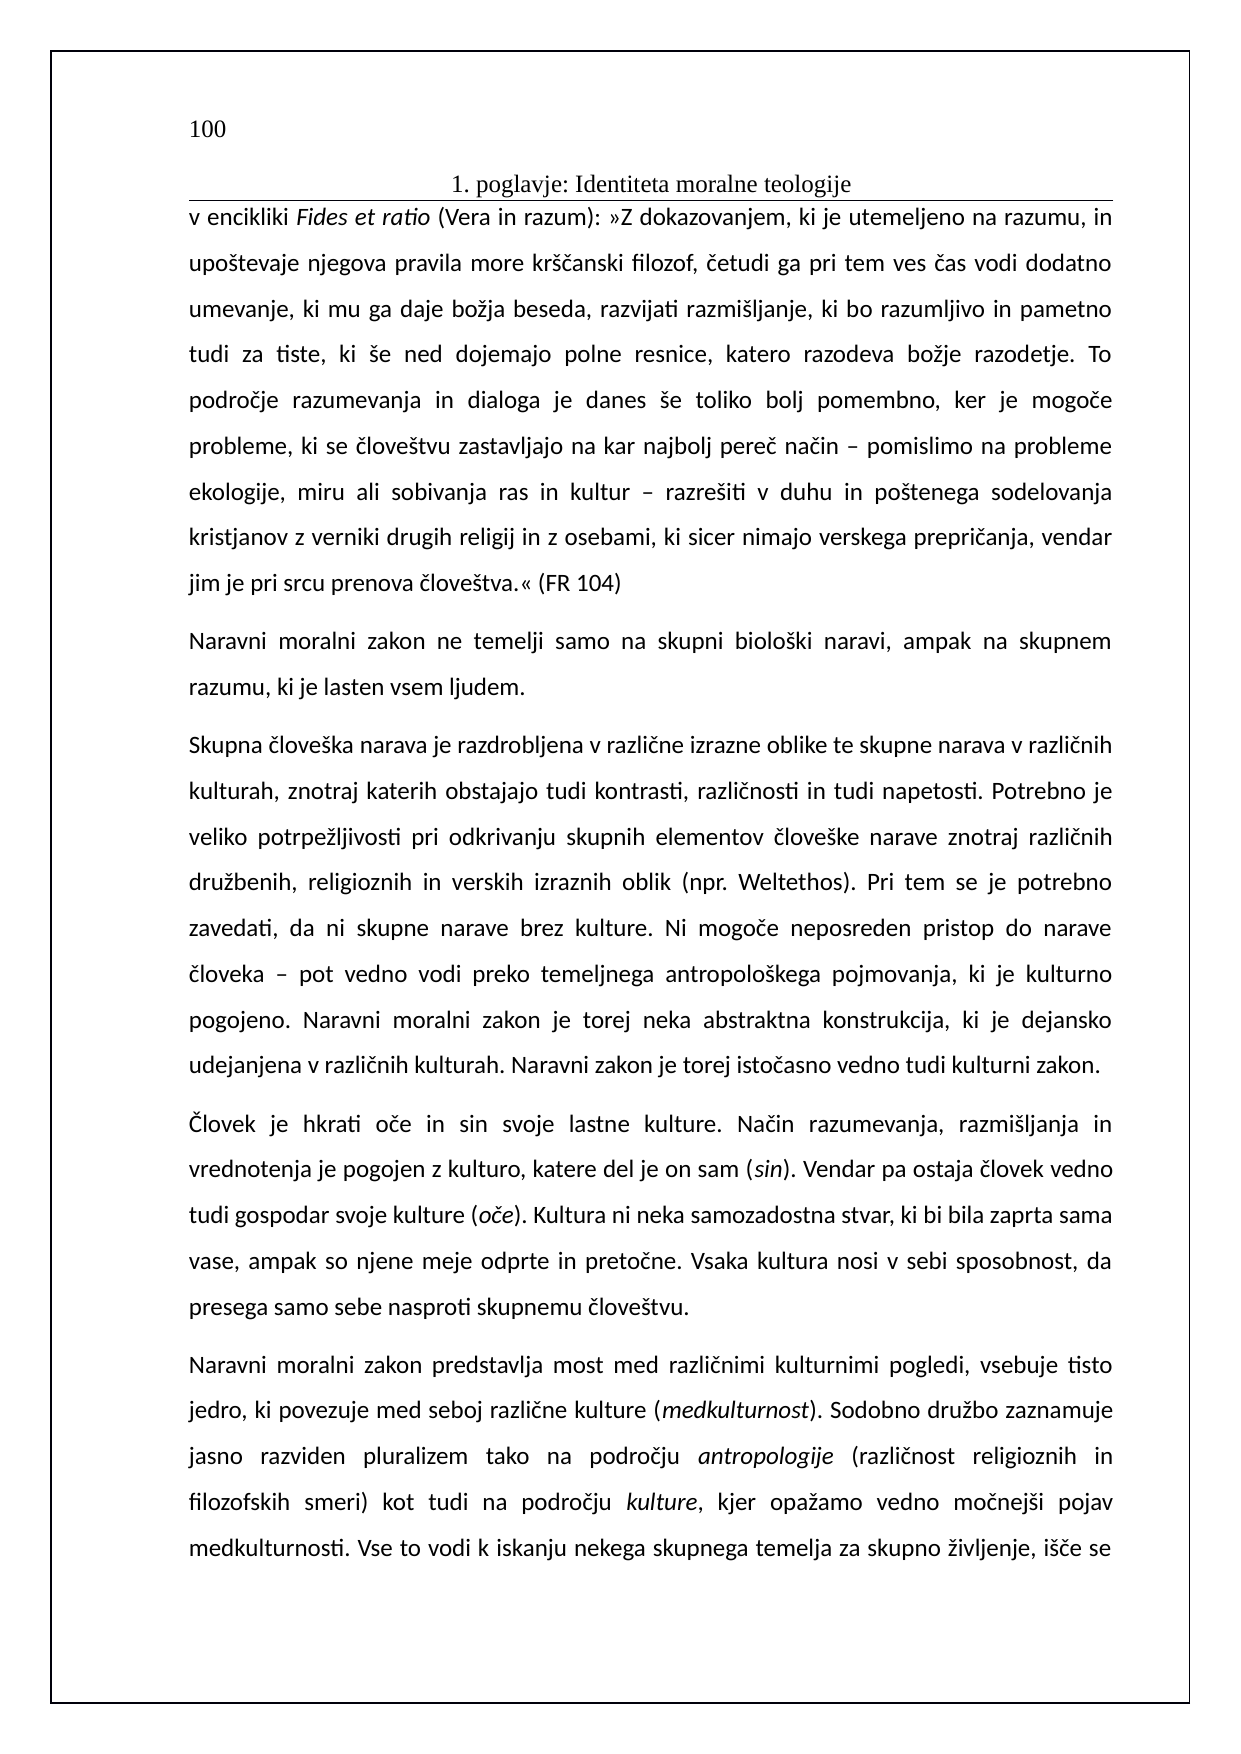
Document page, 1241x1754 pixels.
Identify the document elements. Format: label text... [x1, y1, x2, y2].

text Naravni moralni zakon ne temelji samo na skupni biološki naravi, ampak na skupnem razumu, ki je lasten vsem ljudem. [189, 625, 1113, 702]
text Skupna človeška narava je razdrobljena v različne izrazne oblike te skupne narava v različnih kulturah, znotraj katerih obstajajo tudi kontrasti, različnosti in tudi napetosti. Potrebno je veliko potrpežljivosti pri odkrivanju skupnih elementov človeške narave znotraj različnih družbenih, religioznih in verskih izraznih oblik (npr. Weltethos). Pri tem se je potrebno zavedati, da ni skupne narave brez kulture. Ni mogoče neposreden pristop do narave človeka – pot vedno vodi preko temeljnega antropološkega pojmovanja, ki je kulturno pogojeno. Naravni moralni zakon je torej neka abstraktna konstrukcija, ki je dejansko udejanjena v različnih kulturah. Naravni zakon je torej istočasno vedno tudi kulturni zakon. [189, 729, 1113, 1080]
text Naravni moralni zakon predstavlja most med različnimi kulturnimi pogledi, vsebuje tisto jedro, ki povezuje med seboj različne kulture (medkulturnost). Sodobno družbo zaznamuje jasno razviden pluralizem tako na področju antropologije (različnost religioznih in filozofskih smeri) kot tudi na področju kulture, kjer opažamo vedno močnejši pojav medkulturnosti. Vse to vodi k iskanju nekega skupnega temelja za skupno življenje, išče se [189, 1349, 1113, 1562]
text v encikliki Fides et ratio (Vera in razum): »Z dokazovanjem, ki je utemeljeno na razumu, in upoštevaje njegova pravila more krščanski filozof, četudi ga pri tem ves čas vodi dodatno umevanje, ki mu ga daje božja beseda, razvijati razmišljanje, ki bo razumljivo in pametno tudi za tiste, ki še ned dojemajo polne resnice, katero razodeva božje razodetje. To področje razumevanja in dialoga je danes še toliko bolj pomembno, ker je mogoče probleme, ki se človeštvu zastavljajo na kar najbolj pereč način – pomislimo na probleme ekologije, miru ali sobivanja ras in kultur – razrešiti v duhu in poštenega sodelovanja kristjanov z verniki drugih religij in z osebami, ki sicer nimajo verskega prepričanja, vendar jim je pri srcu prenova človeštva.« (FR 104) [189, 201, 1113, 598]
text Človek je hkrati oče in sin svoje lastne kulture. Način razumevanja, razmišljanja in vrednotenja je pogojen z kulturo, katere del je on sam (sin). Vendar pa ostaja človek vedno tudi gospodar svoje kulture (oče). Kultura ni neka samozadostna stvar, ki bi bila zaprta sama vase, ampak so njene meje odprte in pretočne. Vsaka kultura nosi v sebi sposobnost, da presega samo sebe nasproti skupnemu človeštvu. [189, 1108, 1113, 1321]
